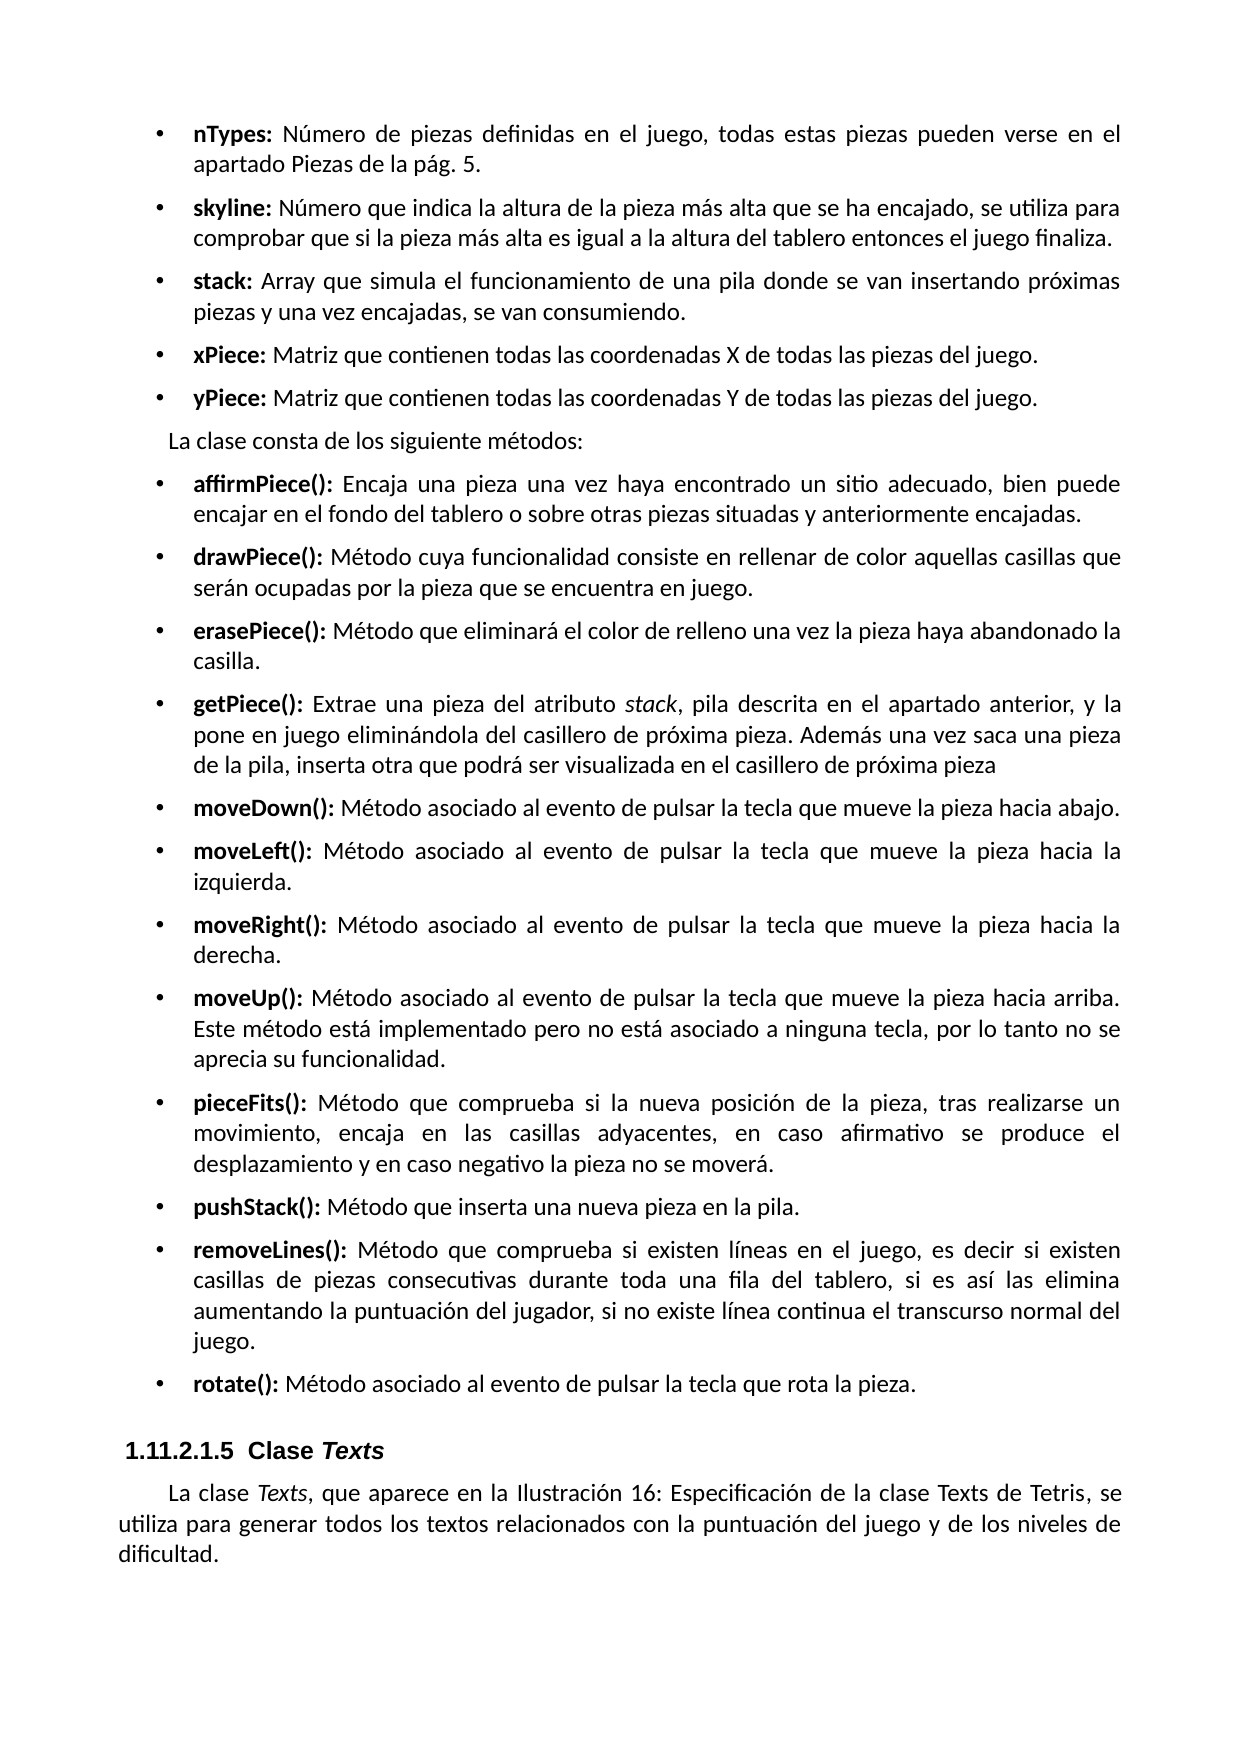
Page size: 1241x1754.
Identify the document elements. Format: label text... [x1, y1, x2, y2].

list erasePiece(): Método que eliminará el color de relleno una vez la pieza haya abandonado la casilla. [156, 615, 1122, 676]
list pushStack(): Método que inserta una nueva pieza en la pila. [156, 1191, 1122, 1221]
list moveRight(): Método asociado al evento de pulsar la tecla que mueve la pieza hacia la derecha. [156, 909, 1122, 970]
list getPiece(): Extrae una pieza del atributo stack, pila descrita en el apartado anterior, y la pone en juego eliminándola del casillero de próxima pieza. Además una vez saca una pieza de la pila, inserta otra que podrá ser visualizada en el casillero de próxima pieza [156, 688, 1122, 780]
text La clase Texts, que aparece en la Ilustración 16: Especificación de la clase Texts de Tetris, se utiliza para generar todos los textos relacionados con la puntuación del juego y de los niveles de dificultad. [118, 1477, 1122, 1569]
list moveLeft(): Método asociado al evento de pulsar la tecla que mueve la pieza hacia la izquierda. [156, 836, 1122, 897]
list affirmPiece(): Encaja una pieza una vez haya encontrado un sitio adecuado, bien puede encajar en el fondo del tablero o sobre otras piezas situadas y anteriormente encajadas. [156, 468, 1122, 529]
list removeLines(): Método que comprueba si existen líneas en el juego, es decir si existen casillas de piezas consecutivas durante toda una fila del tablero, si es así las elimina aumentando la puntuación del jugador, si no existe línea continua el transcurso normal del juego. [156, 1234, 1122, 1356]
list pieceFits(): Método que comprueba si la nueva posición de la pieza, tras realizarse un movimiento, encaja en las casillas adyacentes, en caso afirmativo se produce el desplazamiento y en caso negativo la pieza no se moverá. [156, 1087, 1122, 1178]
list drawPiece(): Método cuya funcionalidad consiste en rellenar de color aquellas casillas que serán ocupadas por la pieza que se encuentra en juego. [156, 541, 1122, 602]
list nTypes: Número de piezas definidas en el juego, todas estas piezas pueden verse en el apartado Piezas de la pág. 5. [156, 118, 1122, 179]
list rotate(): Método asociado al evento de pulsar la tecla que rota la pieza. [156, 1368, 1122, 1399]
list xPiece: Matriz que contienen todas las coordenadas X de todas las piezas del juego. [156, 339, 1122, 369]
text La clase consta de los siguiente métodos: [118, 425, 1122, 455]
list moveUp(): Método asociado al evento de pulsar la tecla que mueve la pieza hacia arriba. Este método está implementado pero no está asociado a ninguna tecla, por lo tanto no se aprecia su funcionalidad. [156, 983, 1122, 1074]
list yPiece: Matriz que contienen todas las coordenadas Y de todas las piezas del juego. [156, 382, 1122, 412]
list stack: Array que simula el funcionamiento de una pila donde se van insertando próximas piezas y una vez encajadas, se van consumiendo. [156, 265, 1122, 326]
subtitle Clase Texts [118, 1436, 1122, 1465]
list skyline: Número que indica la altura de la pieza más alta que se ha encajado, se utiliza para comprobar que si la pieza más alta es igual a la altura del tablero entonces el juego finaliza. [156, 192, 1122, 253]
list moveDown(): Método asociado al evento de pulsar la tecla que mueve la pieza hacia abajo. [156, 792, 1122, 823]
